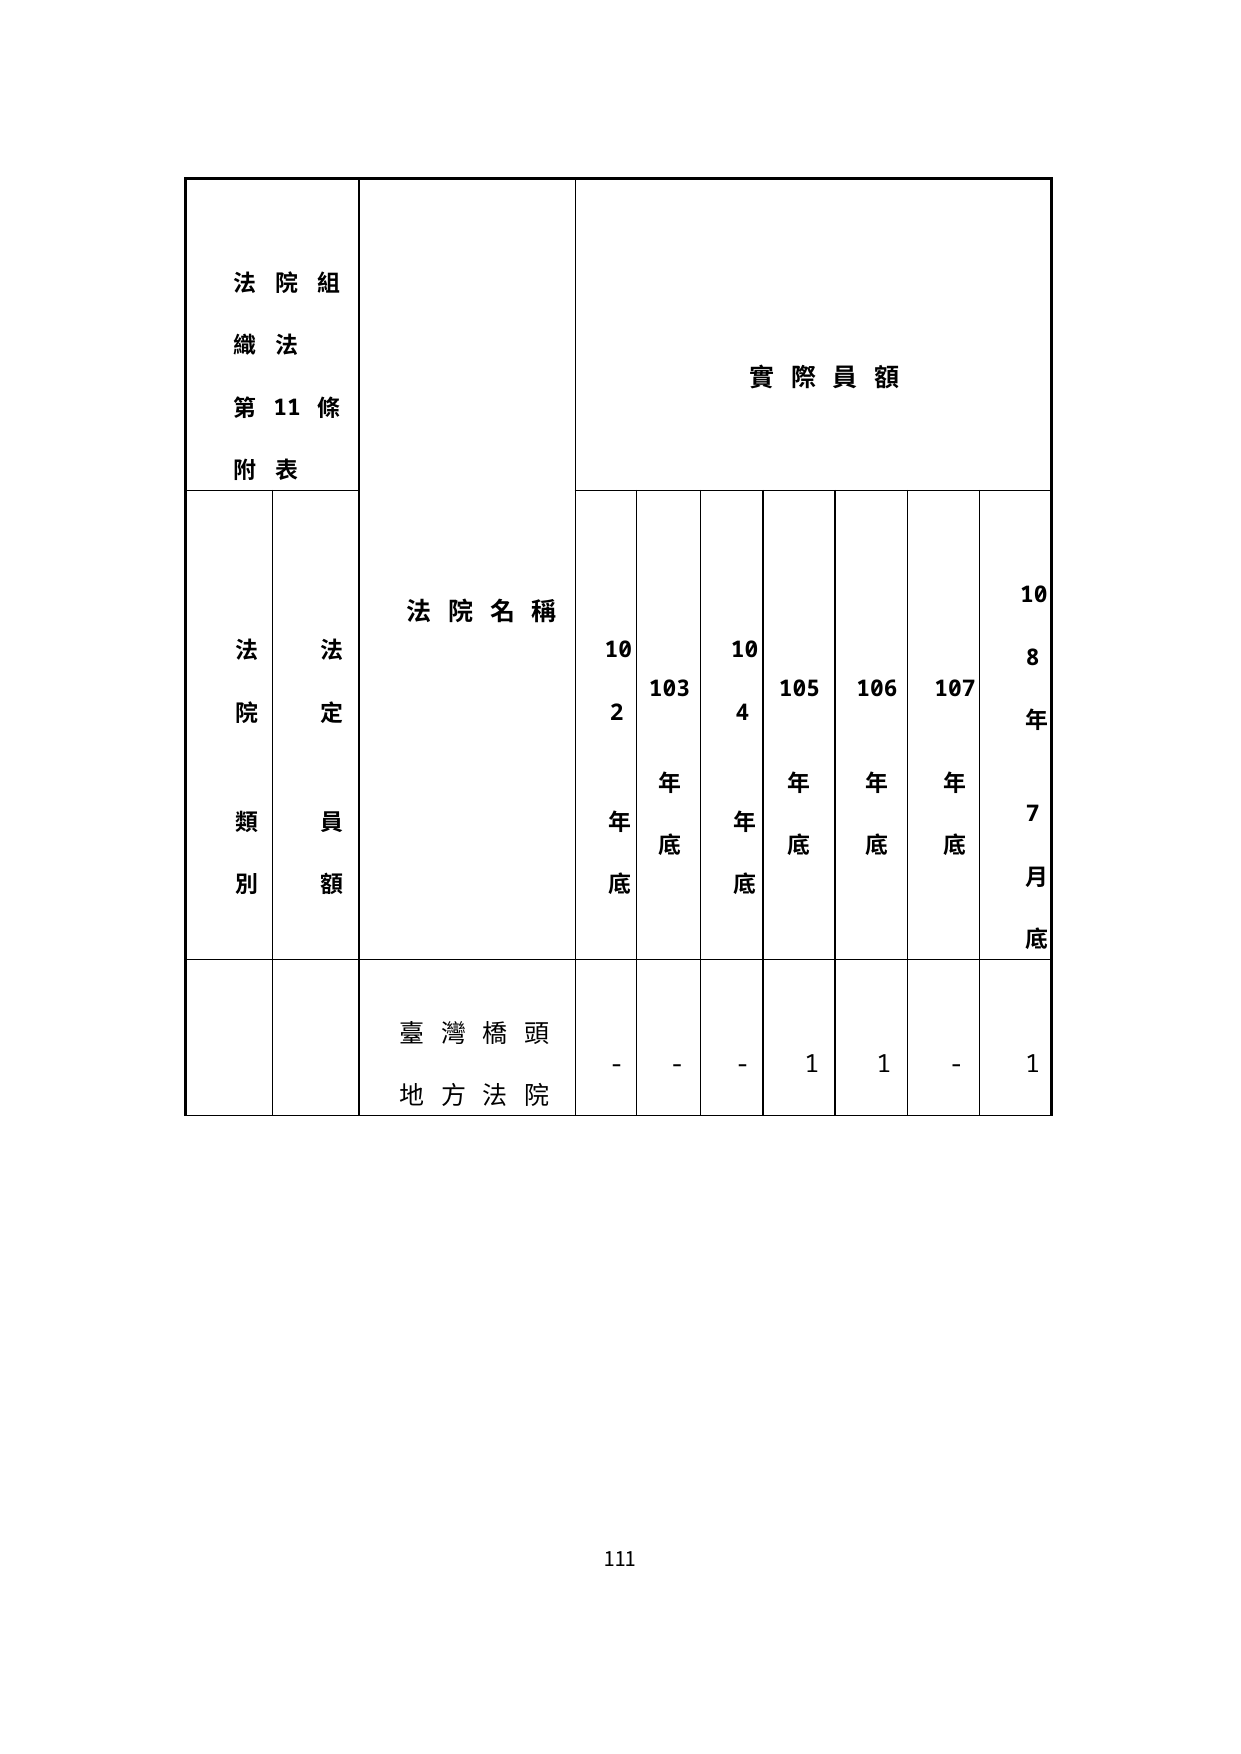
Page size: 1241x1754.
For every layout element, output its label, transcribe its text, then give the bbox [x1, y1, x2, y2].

table_cell 臺灣橋頭地方法院 [360, 960, 575, 1115]
table_cell - [701, 960, 762, 1115]
table_cell 106 年底 [836, 491, 907, 958]
table_header 法院名稱 [360, 180, 575, 958]
table_cell 法院 類別 [187, 491, 272, 958]
table_cell 104 年底 [701, 491, 762, 958]
table_cell [187, 960, 272, 1115]
table_cell - [576, 960, 636, 1115]
table_cell 103 年底 [637, 491, 700, 958]
table_cell 1 [764, 960, 834, 1115]
table_cell - [908, 960, 979, 1115]
table_cell 105 年底 [764, 491, 834, 958]
table_cell - [637, 960, 700, 1115]
table_cell 1 [980, 960, 1050, 1115]
table_cell 1 [836, 960, 907, 1115]
table_cell [273, 960, 358, 1115]
table_header 實際員額 [576, 180, 1050, 490]
table_header 法院組織法 第11條附表 [187, 180, 358, 490]
table_cell 法定 員額 [273, 491, 358, 958]
table_cell 102 年底 [576, 491, 636, 958]
table_cell 108年 7月底 [980, 491, 1050, 958]
table_cell 107 年底 [908, 491, 979, 958]
